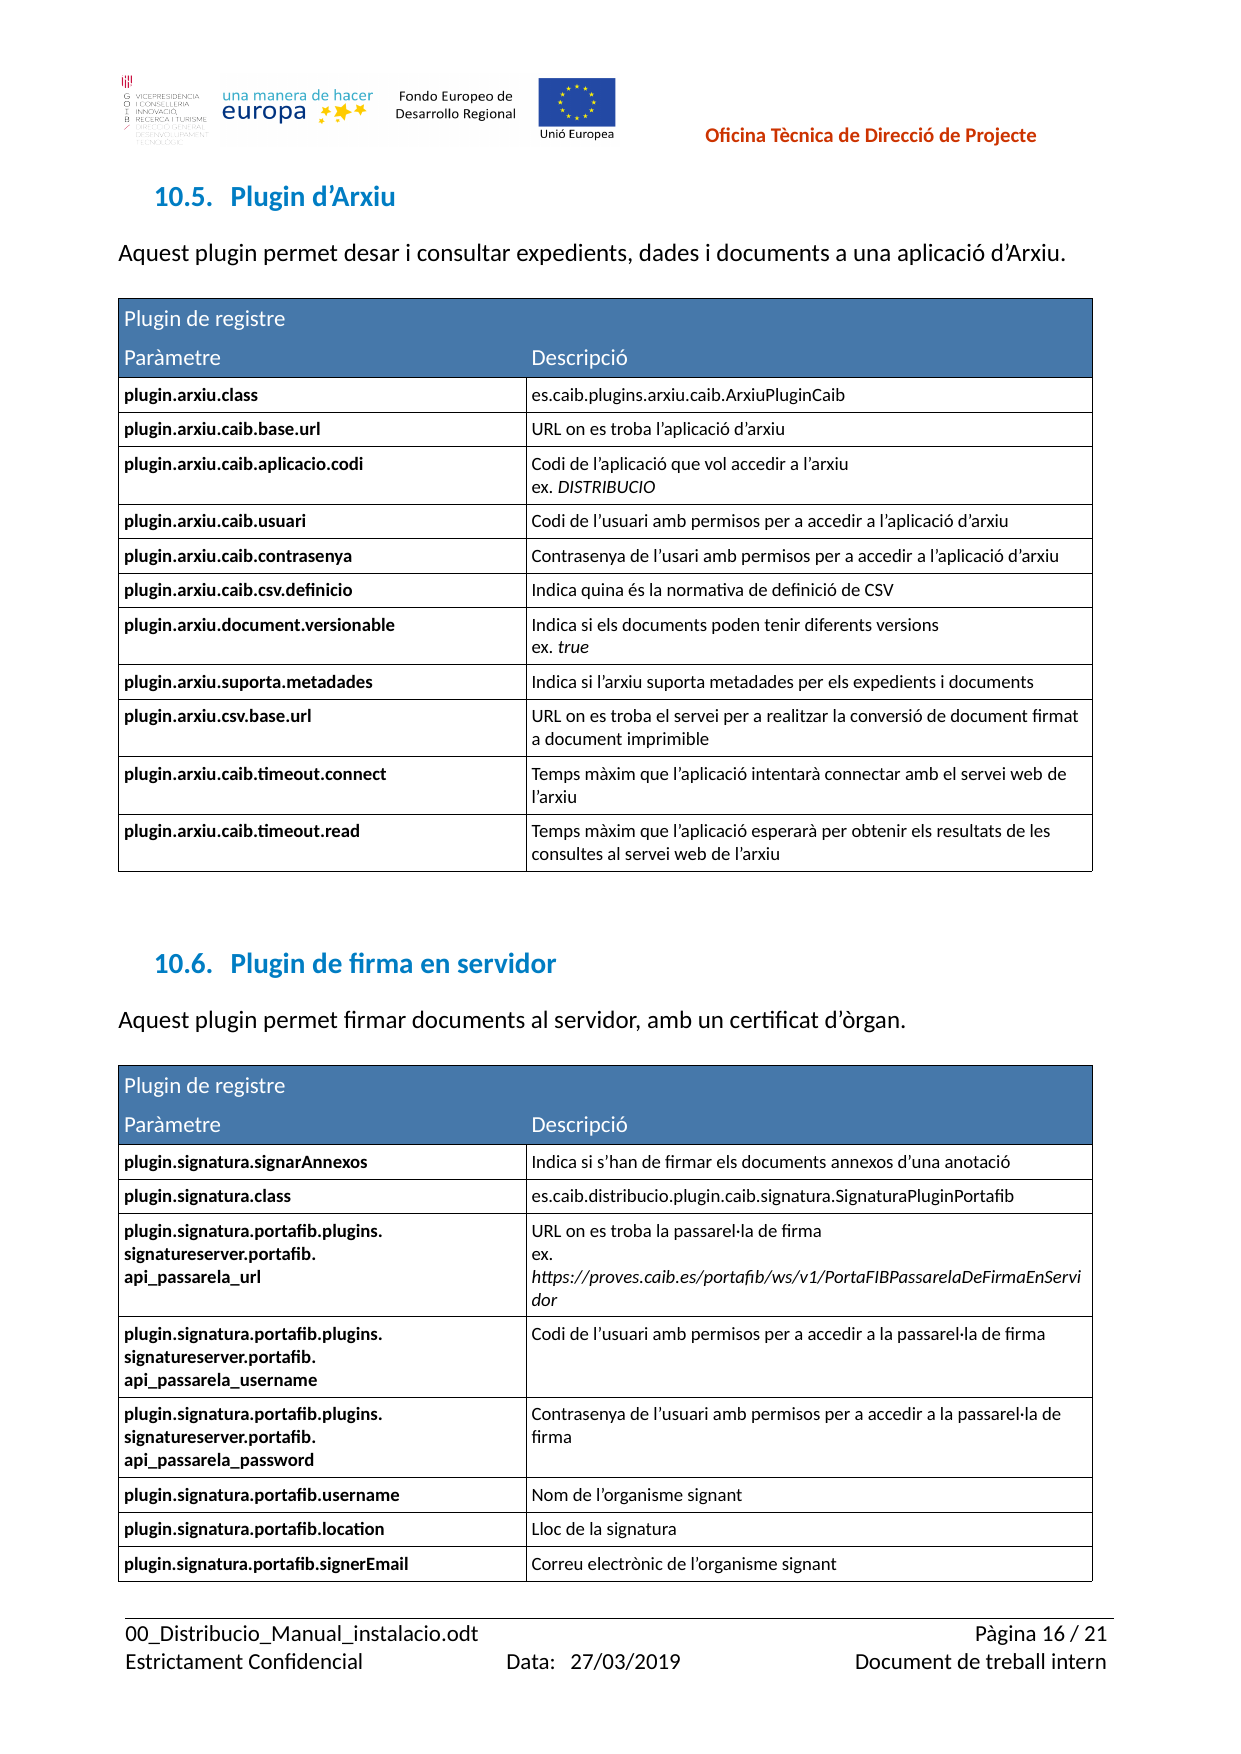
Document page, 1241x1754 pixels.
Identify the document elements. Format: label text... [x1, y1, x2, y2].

table_cell Descripció [526, 1105, 1092, 1144]
table_cell Codi de l’usuari amb permisos per a accedir a l’aplicació d’arxiu [527, 505, 1092, 538]
table_cell Nom de l’organisme signant [527, 1478, 1092, 1512]
table_cell plugin.arxiu.caib.timeout.read [119, 815, 526, 871]
table_cell plugin.arxiu.caib.aplicacio.codi [119, 447, 526, 503]
table_cell Temps màxim que l’aplicació intentarà connectar amb el servei web de l’arxiu [527, 757, 1092, 813]
table_cell plugin.arxiu.suporta.metadades [119, 665, 526, 699]
table_cell plugin.arxiu.class [119, 378, 526, 412]
table_cell Indica si s’han de firmar els documents annexos d’una anotació [527, 1145, 1092, 1179]
table_cell plugin.signatura.portafib.plugins. signatureserver.portafib. api_passarela_url [119, 1214, 526, 1316]
table_cell plugin.arxiu.caib.base.url [119, 413, 526, 446]
table_cell Correu electrònic de l’organisme signant [527, 1547, 1092, 1581]
table_cell URL on es troba el servei per a realitzar la conversió de document firmat a document imprimible [527, 700, 1092, 756]
table_cell plugin.signatura.portafib.username [119, 1478, 526, 1512]
subtitle Plugin de firma en servidor [153, 945, 1122, 981]
table_cell Contrasenya de l’usari amb permisos per a accedir a l’aplicació d’arxiu [527, 539, 1092, 572]
picture [219, 73, 621, 147]
table_cell plugin.arxiu.caib.timeout.connect [119, 757, 526, 813]
table_cell plugin.signatura.signarAnnexos [119, 1145, 526, 1179]
table_cell es.caib.plugins.arxiu.caib.ArxiuPluginCaib [527, 378, 1092, 412]
table_cell plugin.signatura.portafib.signerEmail [119, 1547, 526, 1581]
table_cell es.caib.distribucio.plugin.caib.signatura.SignaturaPluginPortafib [527, 1180, 1092, 1213]
table_cell Paràmetre [119, 1105, 526, 1144]
table_cell plugin.arxiu.caib.usuari [119, 505, 526, 538]
table_cell Lloc de la signatura [527, 1513, 1092, 1546]
table_cell Contrasenya de l’usuari amb permisos per a accedir a la passarel·la de firma [527, 1398, 1092, 1477]
table_cell Indica si l’arxiu suporta metadades per els expedients i documents [527, 665, 1092, 699]
table_cell plugin.signatura.portafib.plugins. signatureserver.portafib. api_passarela_username [119, 1317, 526, 1397]
table_cell plugin.arxiu.csv.base.url [119, 700, 526, 756]
table_cell Codi de l’aplicació que vol accedir a l’arxiu ex. DISTRIBUCIO [527, 447, 1092, 503]
table_cell plugin.arxiu.caib.csv.definicio [119, 574, 526, 607]
table_cell plugin.arxiu.caib.contrasenya [119, 539, 526, 572]
picture [118, 73, 213, 147]
subtitle Plugin d’Arxiu [153, 178, 1122, 213]
table_cell plugin.signatura.portafib.plugins. signatureserver.portafib. api_passarela_password [119, 1398, 526, 1477]
table_cell plugin.signatura.class [119, 1180, 526, 1213]
text Aquest plugin permet firmar documents al servidor, amb un certificat d’òrgan. [118, 1004, 1122, 1035]
table_cell Codi de l’usuari amb permisos per a accedir a la passarel·la de firma [527, 1317, 1092, 1397]
text Aquest plugin permet desar i consultar expedients, dades i documents a una aplicació d’Arxiu. [118, 237, 1122, 267]
table_cell plugin.signatura.portafib.location [119, 1513, 526, 1546]
table_cell plugin.arxiu.document.versionable [119, 608, 526, 664]
table_cell Indica si els documents poden tenir diferents versions ex. true [527, 608, 1092, 664]
table_cell Indica quina és la normativa de definició de CSV [527, 574, 1092, 607]
table_cell Descripció [526, 338, 1092, 377]
table_header Plugin de registre [119, 1066, 1092, 1105]
table_cell URL on es troba l’aplicació d’arxiu [527, 413, 1092, 446]
table_cell Paràmetre [119, 338, 526, 377]
table_header Plugin de registre [119, 299, 1092, 338]
table_cell URL on es troba la passarel·la de firma ex. https://proves.caib.es/portafib/ws/v1/PortaFIBPassarelaDeFirmaEnServidor [527, 1214, 1092, 1316]
table_cell Temps màxim que l’aplicació esperarà per obtenir els resultats de les consultes al servei web de l’arxiu [527, 815, 1092, 871]
